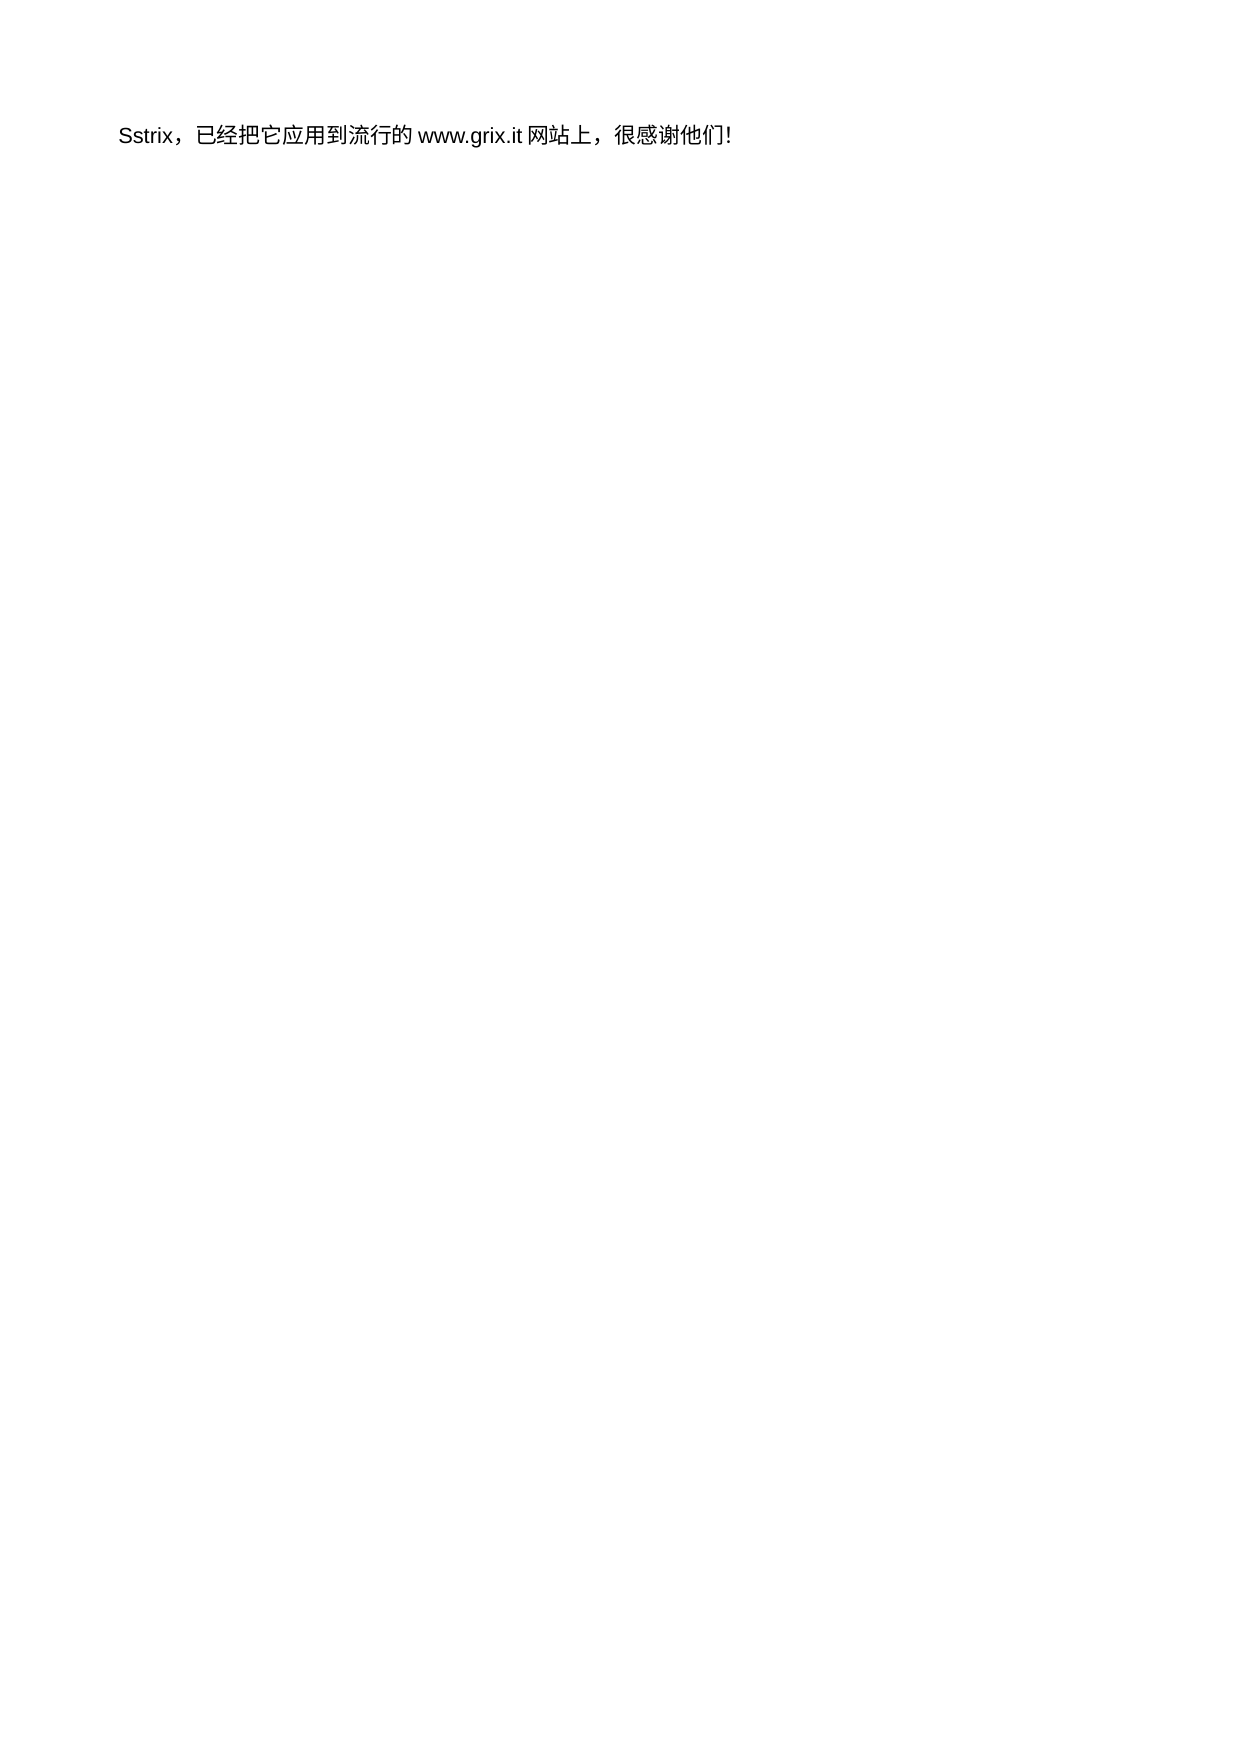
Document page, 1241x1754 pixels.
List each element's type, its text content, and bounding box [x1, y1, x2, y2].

text Sstrix，已经把它应用到流行的www.grix.it网站上，很感谢他们！ [118, 118, 1122, 150]
